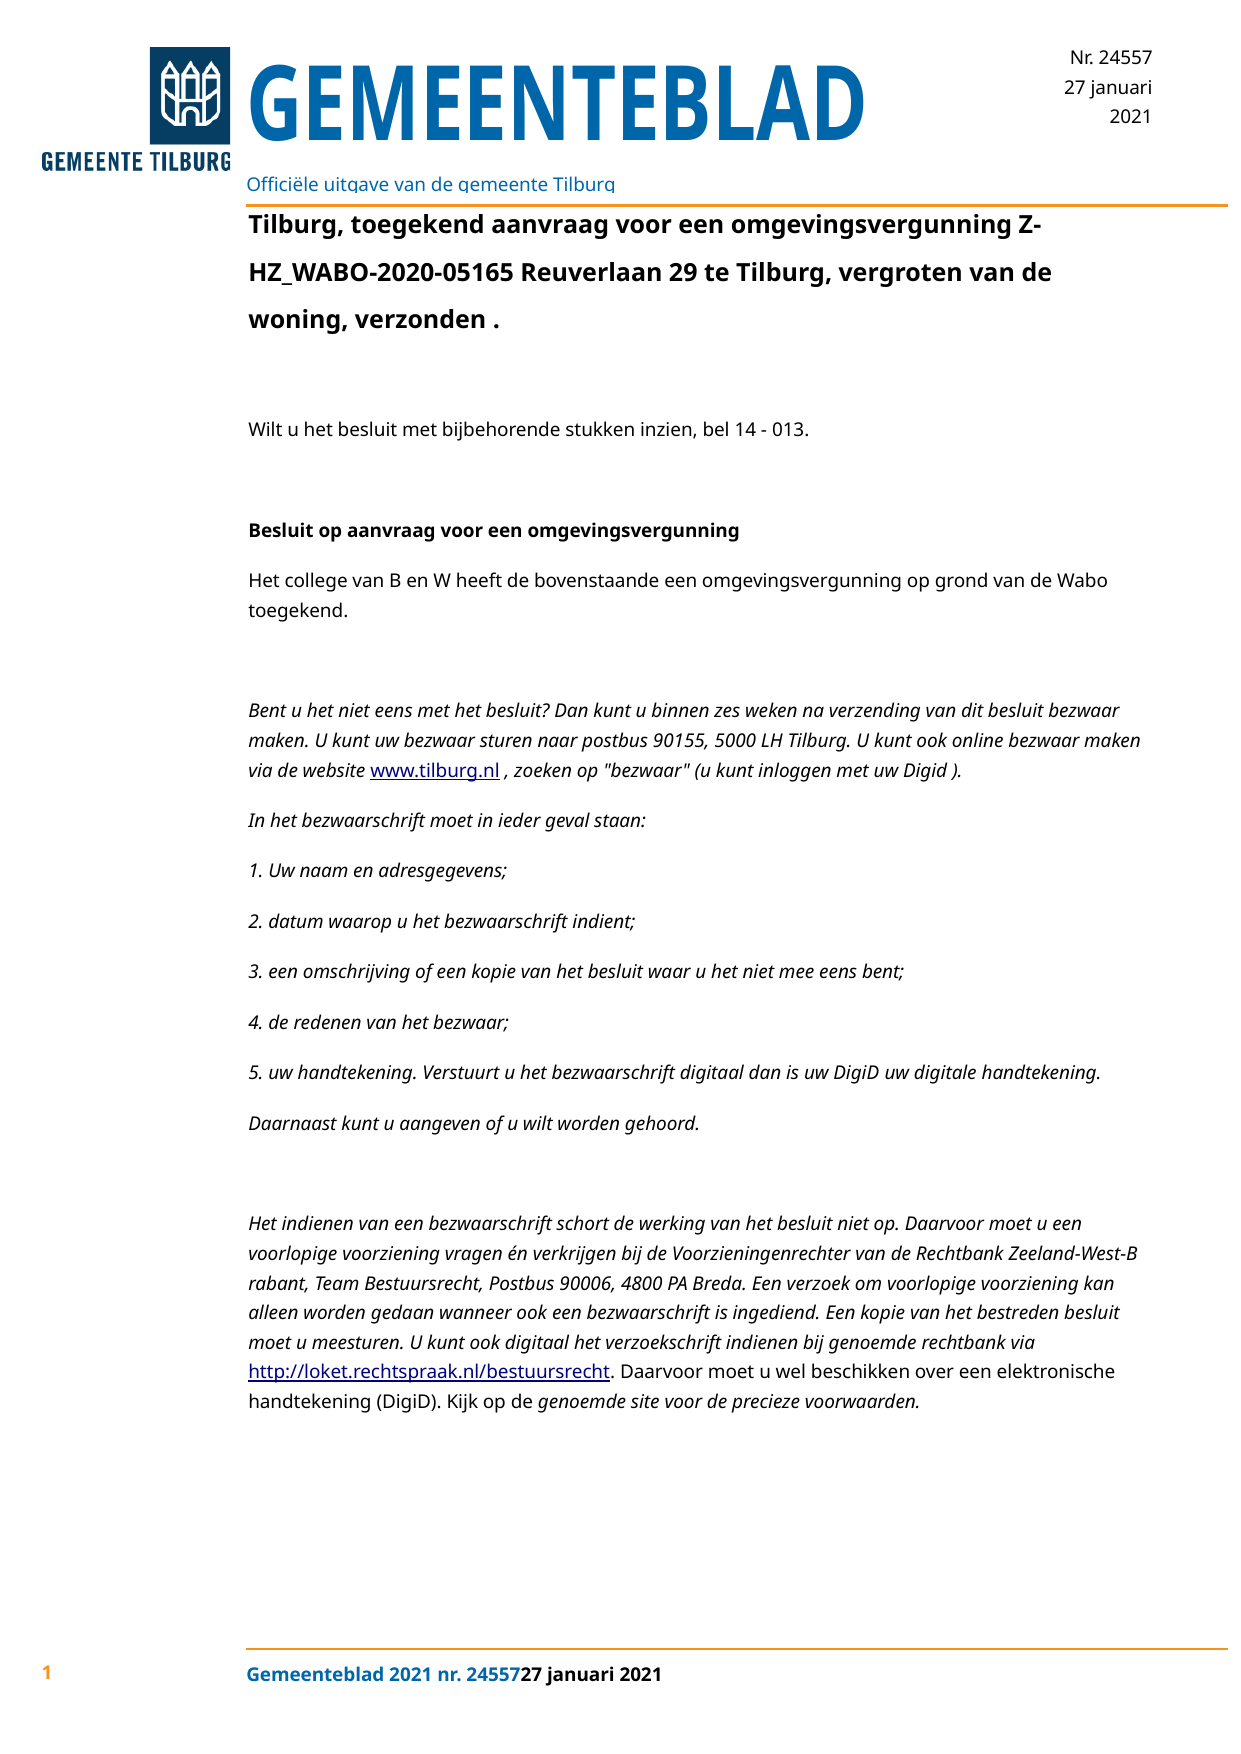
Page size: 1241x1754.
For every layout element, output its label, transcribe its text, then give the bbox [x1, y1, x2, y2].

text Besluit op aanvraag voor een omgevingsvergunning [248, 517, 1152, 542]
text Bent u het niet eens met het besluit? Dan kunt u binnen zes weken na verzending van dit besluit bezwaar maken. U kunt uw bezwaar sturen naar postbus 90155, 5000 LH Tilburg. U kunt ook online bezwaar maken via de website www.tilburg.nl , zoeken op "bezwaar" (u kunt inloggen met uw Digid ). [248, 698, 1152, 782]
picture [41, 47, 231, 172]
text 2. datum waarop u het bezwaarschrift indient; [248, 908, 1152, 934]
text Het indienen van een bezwaarschrift schort de werking van het besluit niet op. Daarvoor moet u een voorlopige voorziening vragen én verkrijgen bij de Voorzieningenrechter van de Rechtbank Zeeland-West-B rabant, Team Bestuursrecht, Postbus 90006, 4800 PA Breda. Een verzoek om voorlopige voorziening kan alleen worden gedaan wanneer ook een bezwaarschrift is ingediend. Een kopie van het bestreden besluit moet u meesturen. U kunt ook digitaal het verzoekschrift indienen bij genoemde rechtbank via http://loket.rechtspraak.nl/bestuursrecht. Daarvoor moet u wel beschikken over een elektronische handtekening (DigiD). Kijk op de genoemde site voor de precieze voorwaarden. [248, 1211, 1152, 1414]
text 4. de redenen van het bezwaar; [248, 1009, 1152, 1034]
text In het bezwaarschrift moet in ieder geval staan: [248, 807, 1152, 833]
text 1. Uw naam en adresgegevens; [248, 858, 1152, 883]
text Het college van B en W heeft de bovenstaande een omgevingsvergunning op grond van de Wabo toegekend. [248, 567, 1152, 622]
text Wilt u het besluit met bijbehorende stukken inzien, bel 14 - 013. [248, 416, 1152, 442]
text Tilburg, toegekend aanvraag voor een omgevingsvergunning Z-HZ_WABO-2020-05165 Reuverlaan 29 te Tilburg, vergroten van de woning, verzonden . [248, 207, 1152, 336]
text 3. een omschrijving of een kopie van het besluit waar u het niet mee eens bent; [248, 958, 1152, 984]
text Daarnaast kunt u aangeven of u wilt worden gehoord. [248, 1110, 1152, 1135]
text 5. uw handtekening. Verstuurt u het bezwaarschrift digitaal dan is uw DigiD uw digitale handtekening. [248, 1059, 1152, 1085]
